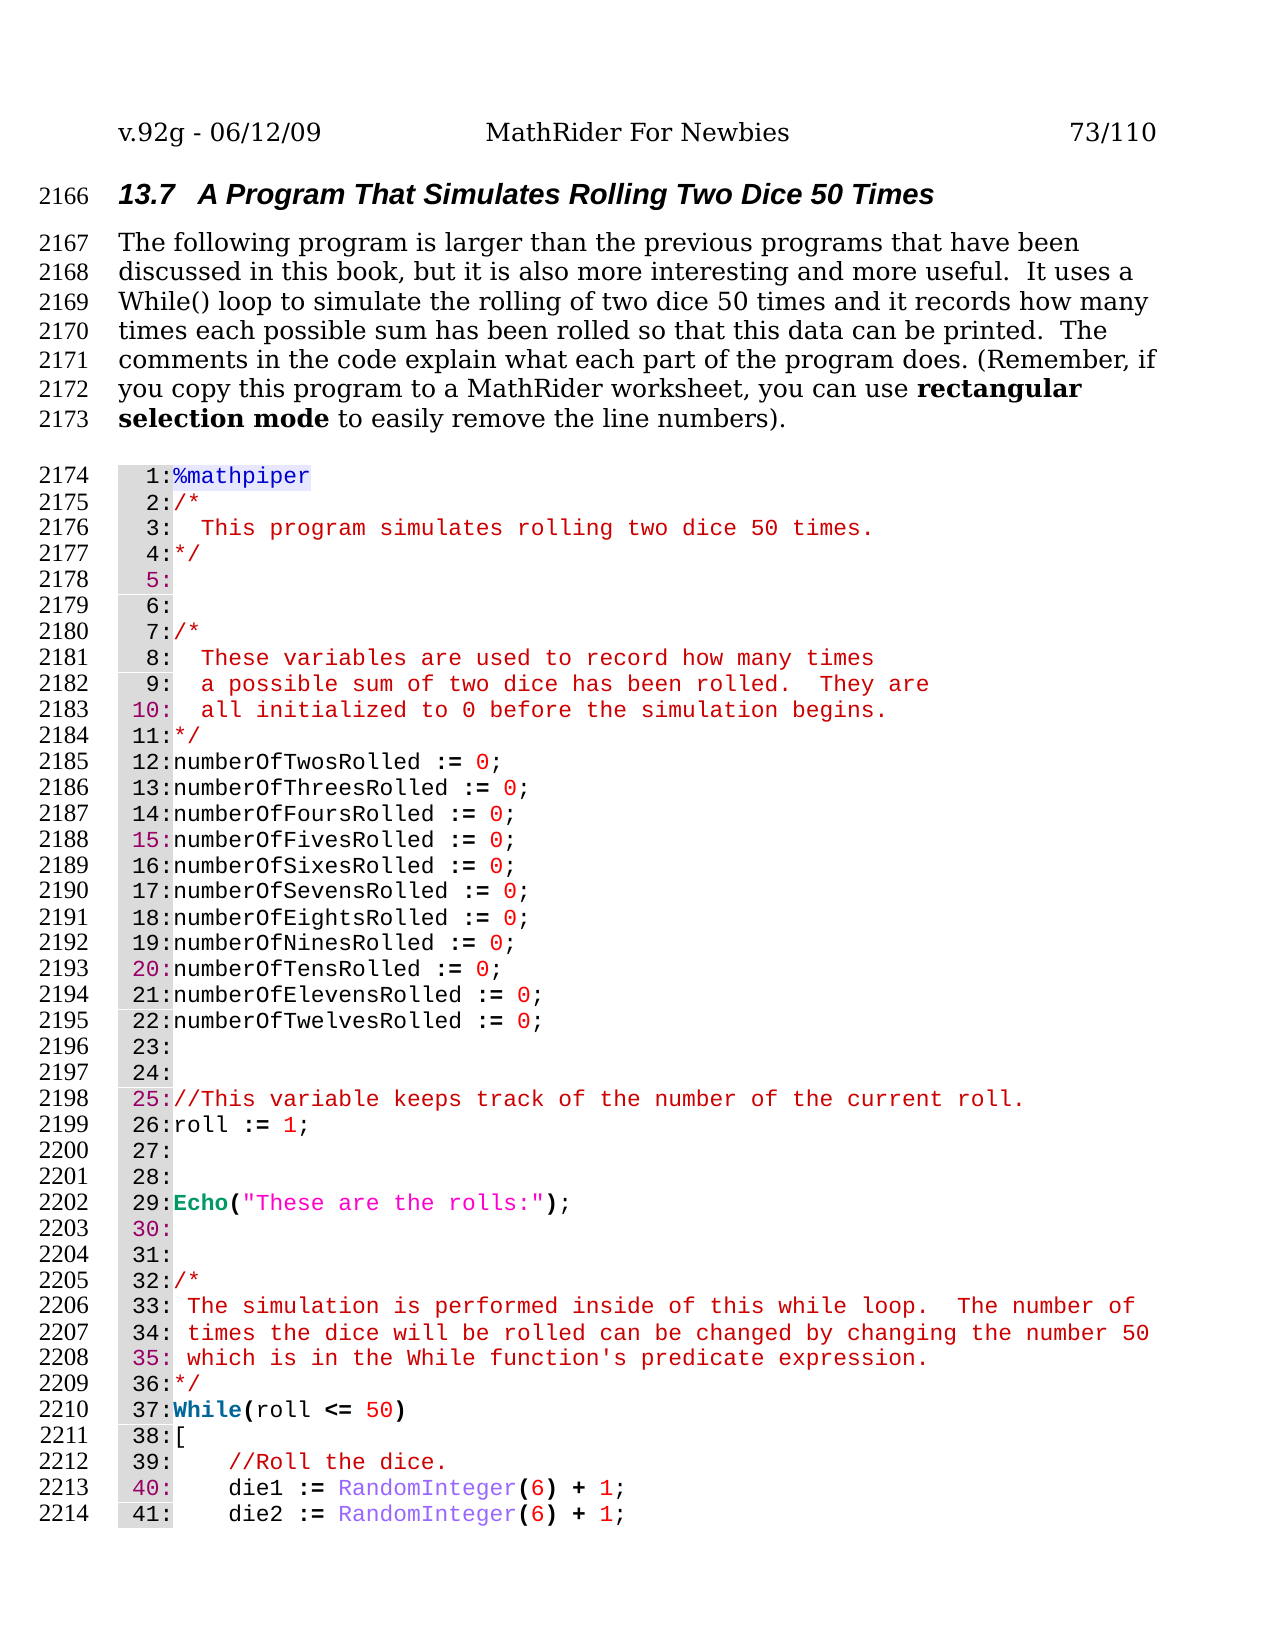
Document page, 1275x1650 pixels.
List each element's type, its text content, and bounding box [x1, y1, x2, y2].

text 21:numberOfElevensRolled := 0; [118, 984, 1157, 1009]
text 39: //Roll the dice. [118, 1451, 1157, 1476]
text 15:numberOfFivesRolled := 0; [118, 828, 1157, 854]
text 40: die1 := RandomInteger(6) + 1; [118, 1476, 1157, 1502]
text 31: [118, 1243, 1157, 1269]
text 12:numberOfTwosRolled := 0; [118, 750, 1157, 776]
text 7:/* [118, 621, 1157, 646]
text 18:numberOfEightsRolled := 0; [118, 906, 1157, 932]
text 37:While(roll <= 50) [118, 1399, 1157, 1424]
text 11:*/ [118, 724, 1157, 750]
text 38:[ [118, 1424, 1157, 1451]
text 6: [118, 594, 1157, 621]
text The following program is larger than the previous programs that have been discussed in this book, but it is also more interesting and more useful. It uses a While() loop to simulate the rolling of two dice 50 times and it records how many times each possible sum has been rolled so that this data can be printed. The comments in the code explain what each part of the program does. (Remember, if you copy this program to a MathRider worksheet, you can use rectangular selection mode to easily remove the line numbers). [118, 228, 1157, 433]
text 27: [118, 1139, 1157, 1165]
text 5: [118, 569, 1157, 594]
text 17:numberOfSevensRolled := 0; [118, 880, 1157, 906]
text 23: [118, 1036, 1157, 1061]
text 19:numberOfNinesRolled := 0; [118, 932, 1157, 958]
text 33: The simulation is performed inside of this while loop. The number of [118, 1295, 1157, 1321]
text 13:numberOfThreesRolled := 0; [118, 776, 1157, 802]
text 24: [118, 1061, 1157, 1087]
text 35: which is in the While function's predicate expression. [118, 1347, 1157, 1373]
text 36:*/ [118, 1373, 1157, 1399]
text 9: a possible sum of two dice has been rolled. They are [118, 672, 1157, 698]
text 20:numberOfTensRolled := 0; [118, 958, 1157, 984]
text 4:*/ [118, 543, 1157, 569]
text 28: [118, 1165, 1157, 1191]
text 30: [118, 1217, 1157, 1243]
text 22:numberOfTwelvesRolled := 0; [118, 1009, 1157, 1036]
text 32:/* [118, 1269, 1157, 1295]
text 8: These variables are used to record how many times [118, 646, 1157, 672]
text 34: times the dice will be rolled can be changed by changing the number 50 [118, 1321, 1157, 1347]
text 14:numberOfFoursRolled := 0; [118, 802, 1157, 828]
text 3: This program simulates rolling two dice 50 times. [118, 517, 1157, 543]
text 26:roll := 1; [118, 1113, 1157, 1139]
text 29:Echo("These are the rolls:"); [118, 1191, 1157, 1217]
subtitle A Program That Simulates Rolling Two Dice 50 Times [118, 177, 1157, 210]
text 2:/* [118, 491, 1157, 517]
text 16:numberOfSixesRolled := 0; [118, 854, 1157, 880]
text 1:%mathpiper [118, 465, 1157, 491]
text 10: all initialized to 0 before the simulation begins. [118, 698, 1157, 724]
text 25://This variable keeps track of the number of the current roll. [118, 1087, 1157, 1113]
text 41: die2 := RandomInteger(6) + 1; [118, 1502, 1157, 1528]
